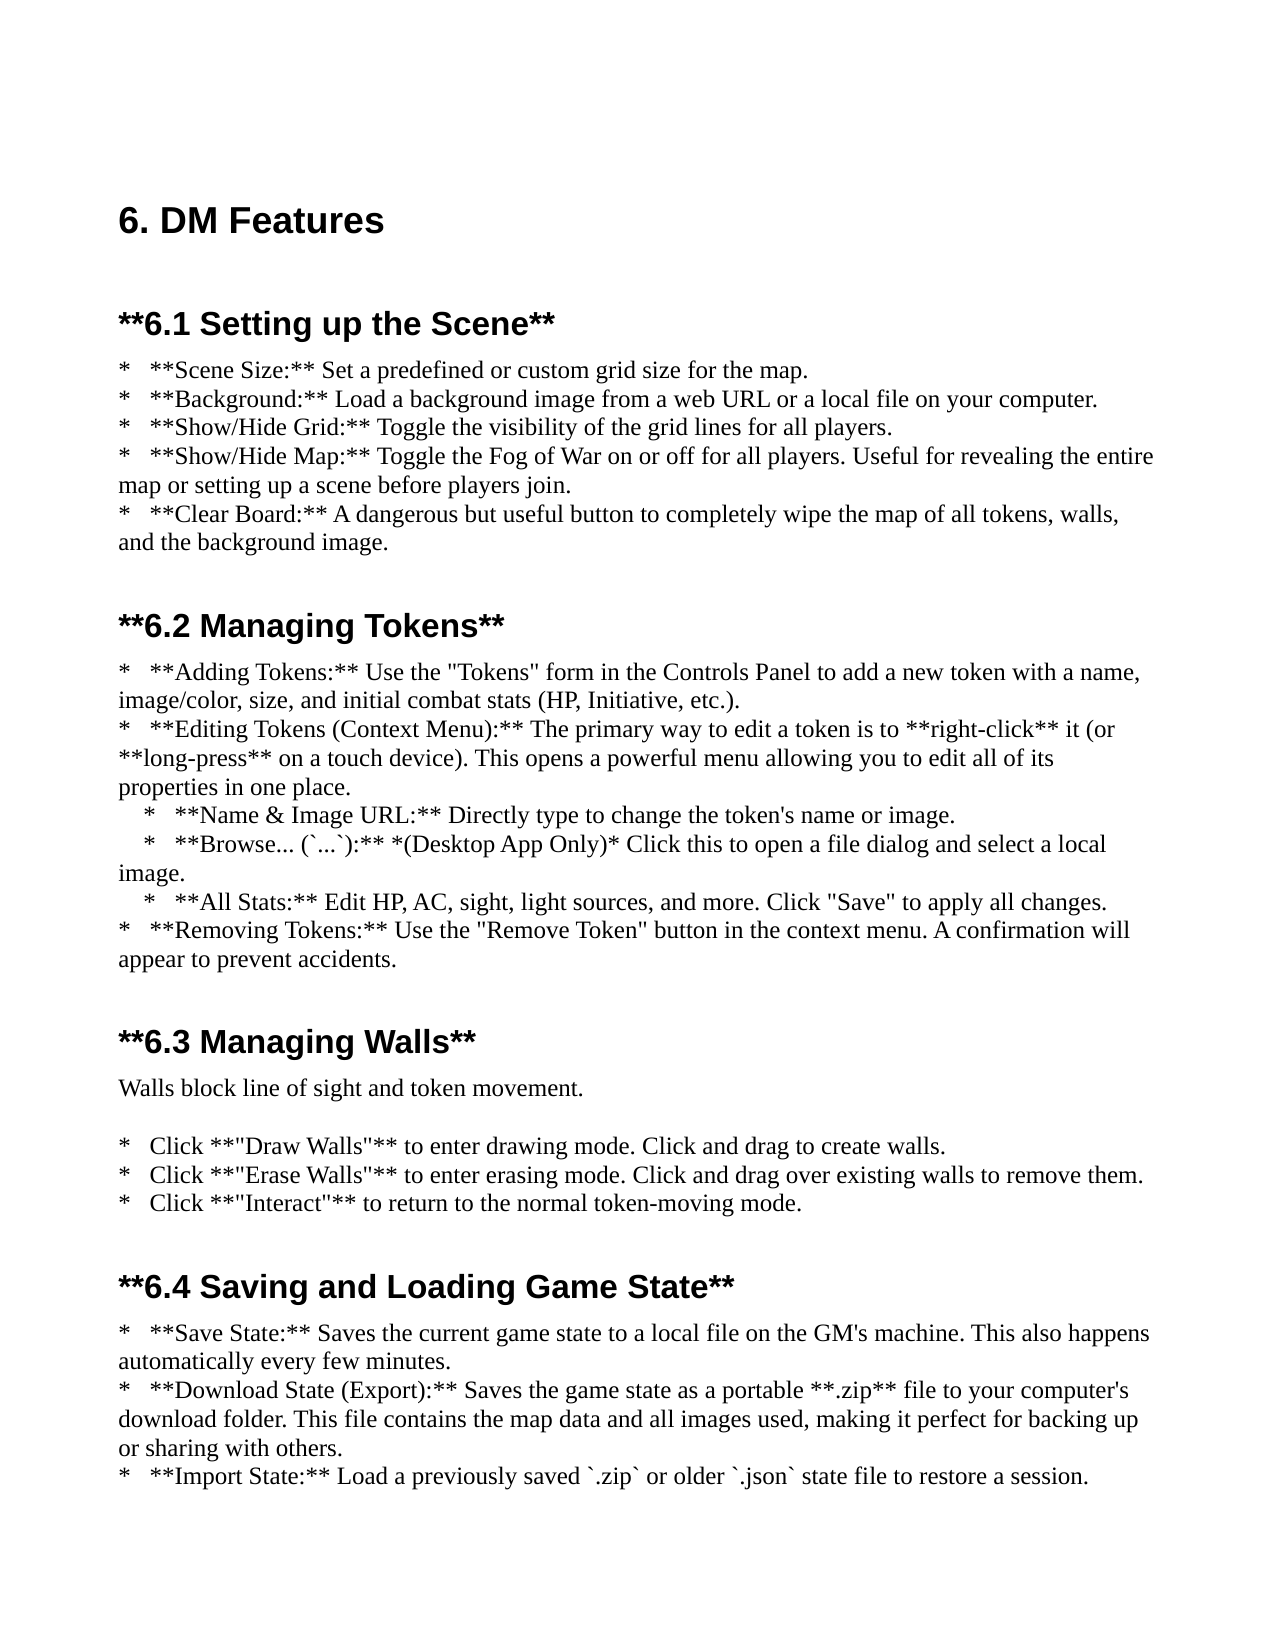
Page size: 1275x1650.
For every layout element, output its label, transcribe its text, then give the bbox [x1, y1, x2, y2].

text * **Removing Tokens:** Use the "Remove Token" button in the context menu. A confirmation will appear to prevent accidents. [118, 915, 1157, 973]
text Walls block line of sight and token movement. [118, 1073, 1157, 1102]
text * **Browse... (`...`):** *(Desktop App Only)* Click this to open a file dialog and select a local image. [118, 829, 1157, 887]
text * **Clear Board:** A dangerous but useful button to completely wipe the map of all tokens, walls, and the background image. [118, 499, 1157, 556]
subtitle **6.3 Managing Walls** [118, 1022, 1157, 1061]
text * **Show/Hide Map:** Toggle the Fog of War on or off for all players. Useful for revealing the entire map or setting up a scene before players join. [118, 441, 1157, 499]
text * **Save State:** Saves the current game state to a local file on the GM's machine. This also happens automatically every few minutes. [118, 1318, 1157, 1375]
text * **Scene Size:** Set a predefined or custom grid size for the map. [118, 355, 1157, 384]
text * **Show/Hide Grid:** Toggle the visibility of the grid lines for all players. [118, 412, 1157, 441]
text * **Editing Tokens (Context Menu):** The primary way to edit a token is to **right-click** it (or **long-press** on a touch device). This opens a powerful menu allowing you to edit all of its properties in one place. [118, 714, 1157, 800]
text * Click **"Erase Walls"** to enter erasing mode. Click and drag over existing walls to remove them. [118, 1160, 1157, 1188]
text * **Adding Tokens:** Use the "Tokens" form in the Controls Panel to add a new token with a name, image/color, size, and initial combat stats (HP, Initiative, etc.). [118, 657, 1157, 714]
text * Click **"Interact"** to return to the normal token-moving mode. [118, 1188, 1157, 1217]
text * **All Stats:** Edit HP, AC, sight, light sources, and more. Click "Save" to apply all changes. [118, 887, 1157, 915]
text * **Name & Image URL:** Directly type to change the token's name or image. [118, 800, 1157, 829]
subtitle **6.1 Setting up the Scene** [118, 304, 1157, 342]
text * Click **"Draw Walls"** to enter drawing mode. Click and drag to create walls. [118, 1131, 1157, 1160]
text * **Background:** Load a background image from a web URL or a local file on your computer. [118, 384, 1157, 412]
subtitle **6.2 Managing Tokens** [118, 606, 1157, 644]
subtitle 6. DM Features [118, 199, 1157, 242]
text * **Import State:** Load a previously saved `.zip` or older `.json` state file to restore a session. [118, 1461, 1157, 1490]
subtitle **6.4 Saving and Loading Game State** [118, 1267, 1157, 1305]
text * **Download State (Export):** Saves the game state as a portable **.zip** file to your computer's download folder. This file contains the map data and all images used, making it perfect for backing up or sharing with others. [118, 1375, 1157, 1461]
